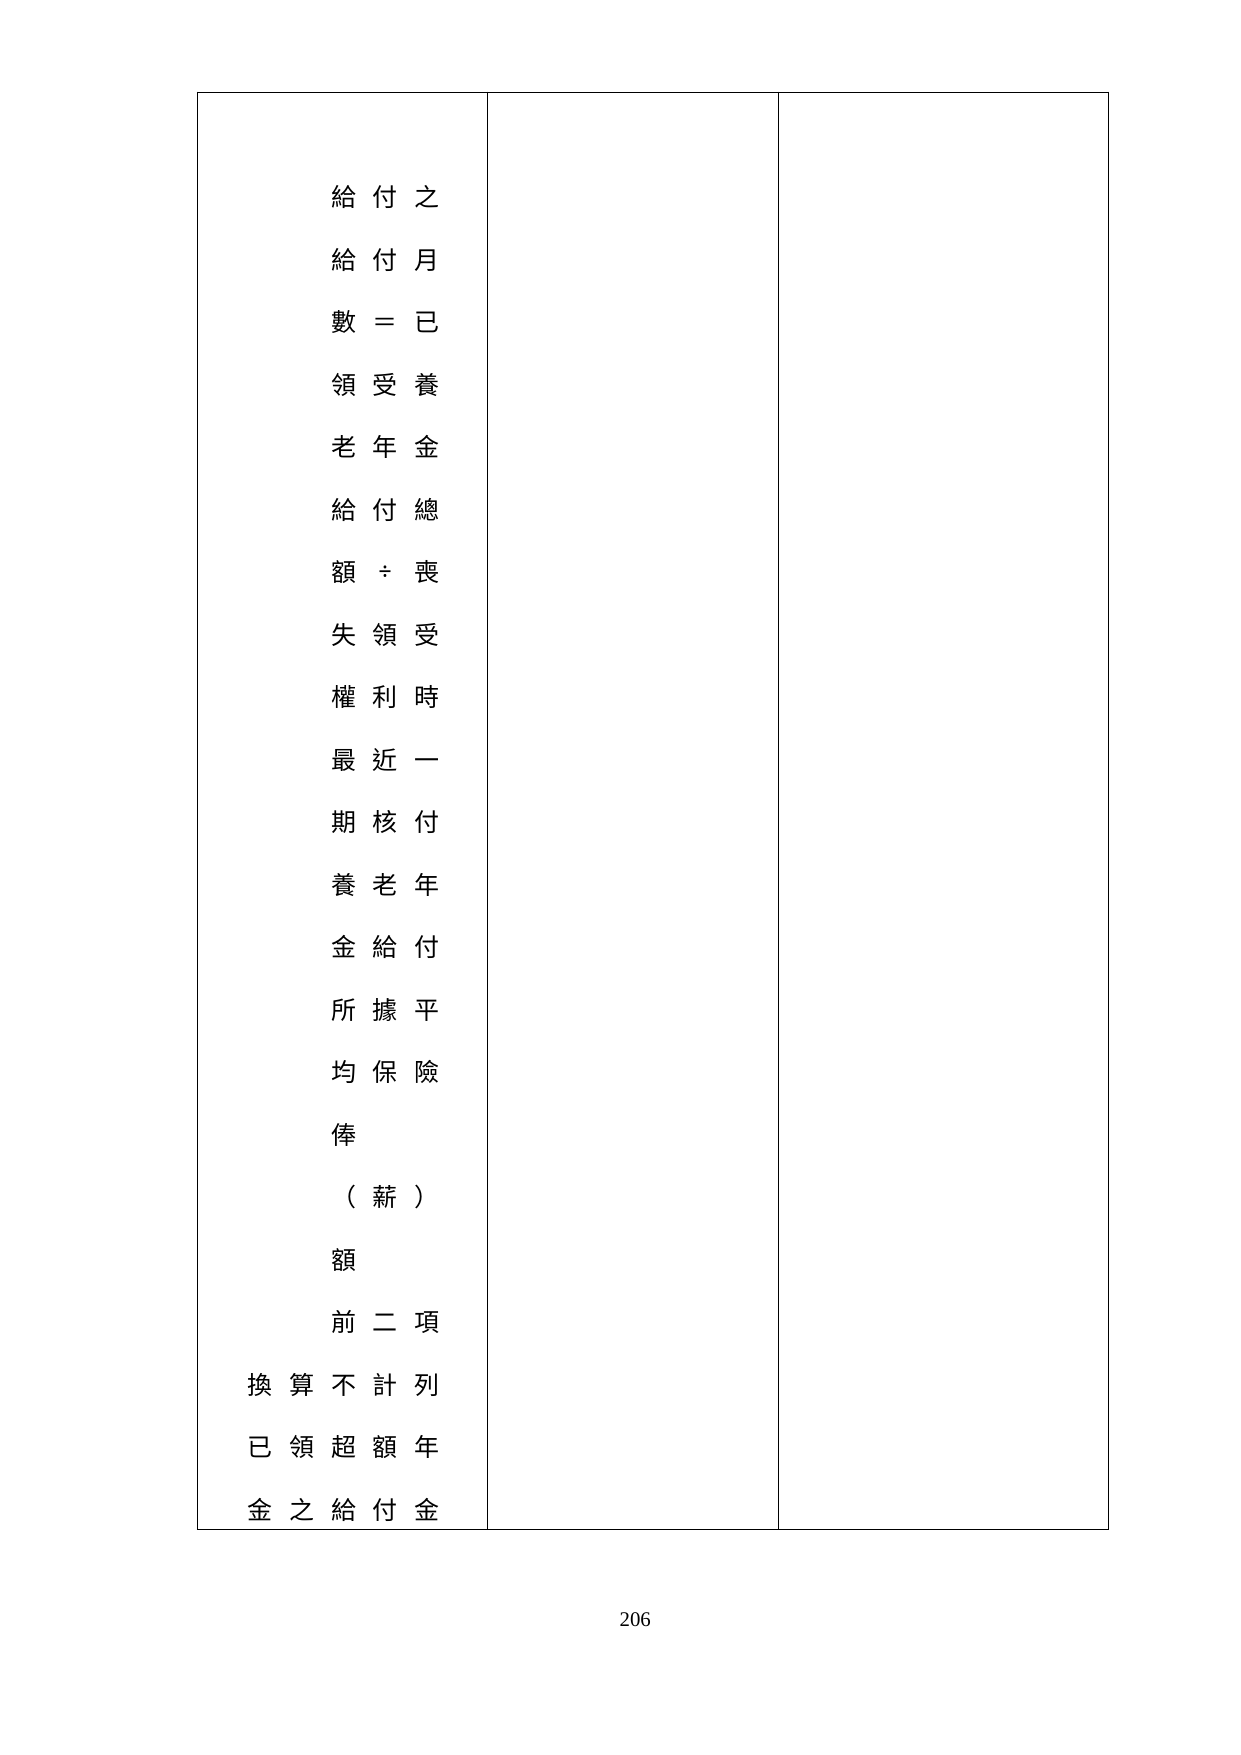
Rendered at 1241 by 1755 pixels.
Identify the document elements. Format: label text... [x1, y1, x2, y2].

table_cell 給付之給付月數＝已領受養老年金給付總額÷喪失領受權利時最近一期核付養老年金給付所據平均保險俸（薪）額 前二項換算不計列已領超額年金之給付金 [198, 93, 487, 1529]
table_cell [488, 93, 778, 1529]
table_cell [779, 93, 1108, 1529]
